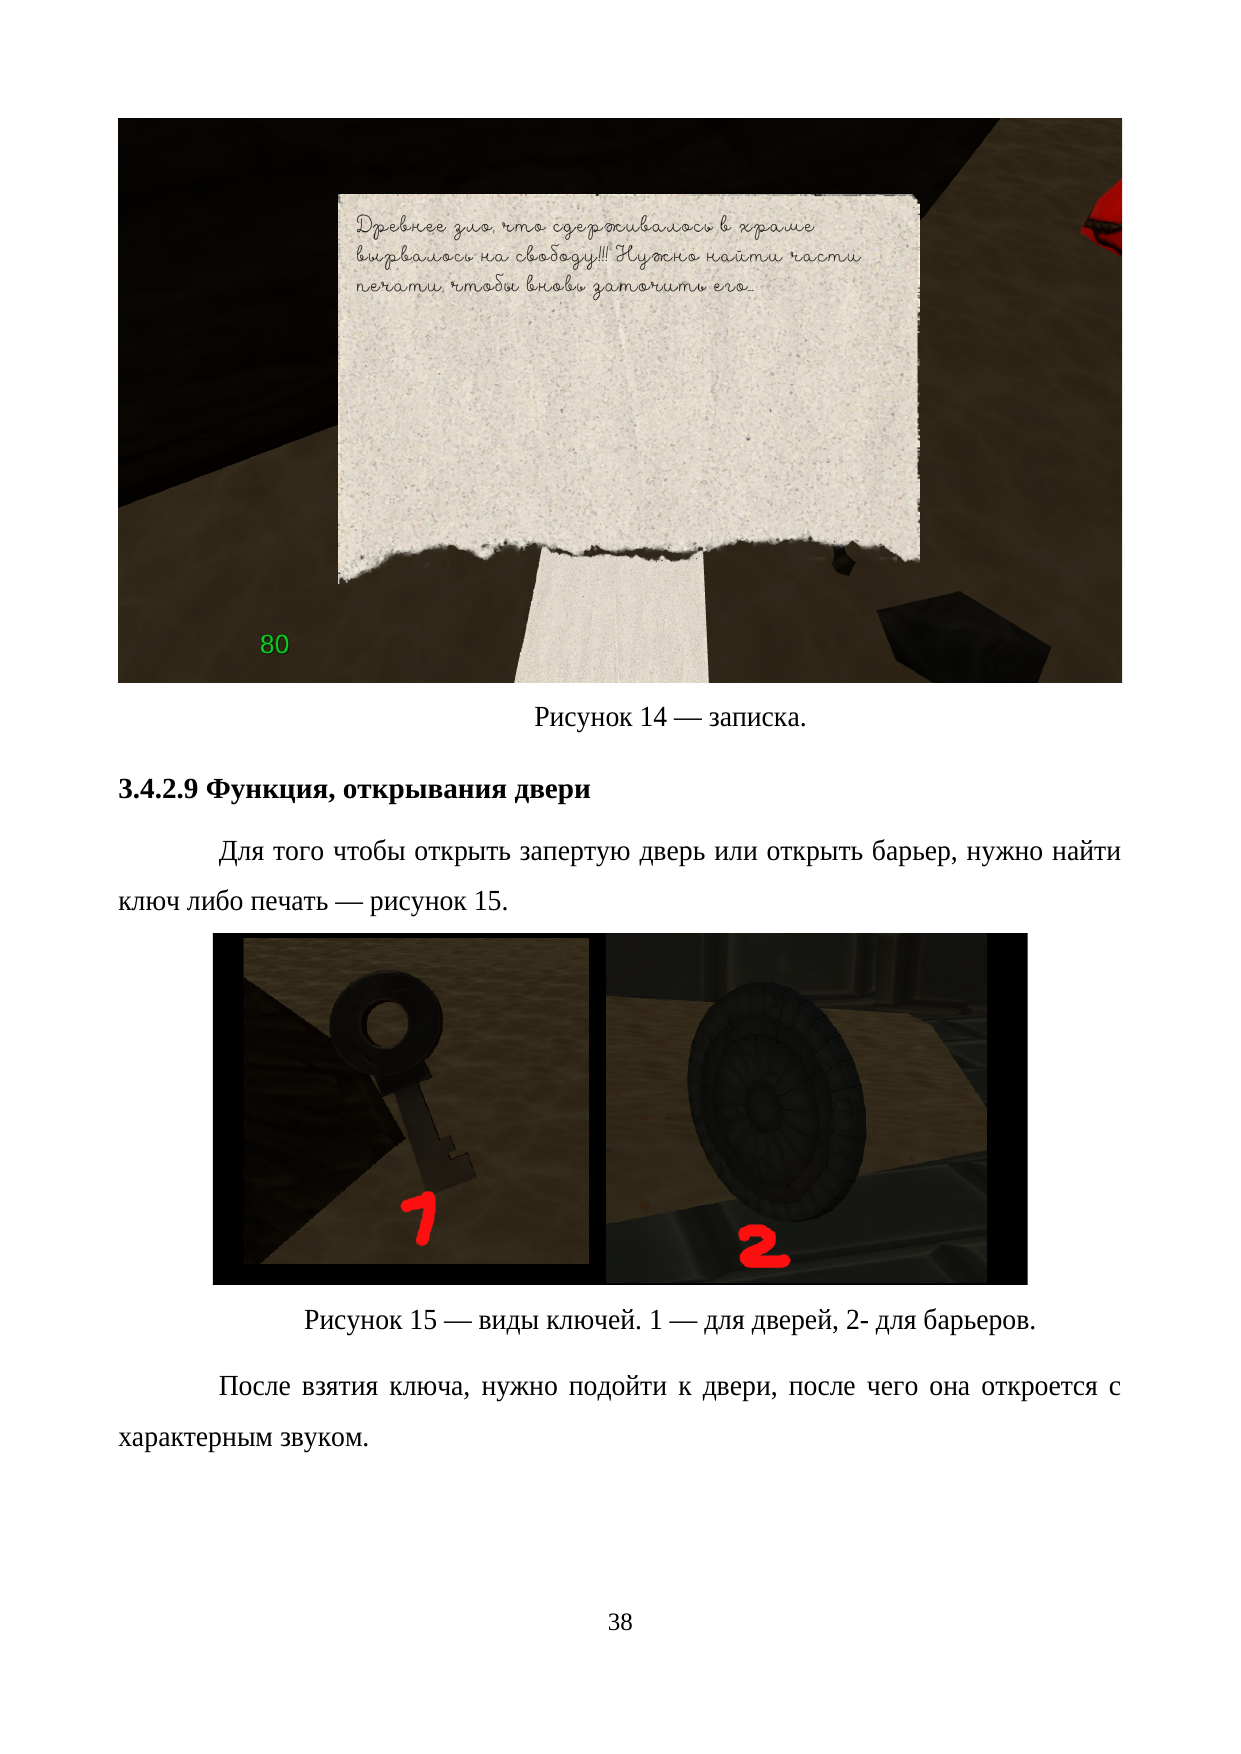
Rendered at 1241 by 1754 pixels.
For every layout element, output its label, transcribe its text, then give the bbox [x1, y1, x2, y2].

subtitle 3.4.2.9 Функция, открывания двери [118, 771, 1122, 804]
text Рисунок 15 — виды ключей. 1 — для дверей, 2- для барьеров. [118, 1285, 1122, 1335]
picture [212, 933, 1028, 1285]
picture [118, 118, 1123, 683]
text Рисунок 14 — записка. [118, 683, 1122, 733]
text После взятия ключа, нужно подойти к двери, после чего она откроется с характерным звуком. [118, 1368, 1122, 1452]
text Для того чтобы открыть запертую дверь или открыть барьер, нужно найти ключ либо печать — рисунок 15. [118, 833, 1122, 917]
